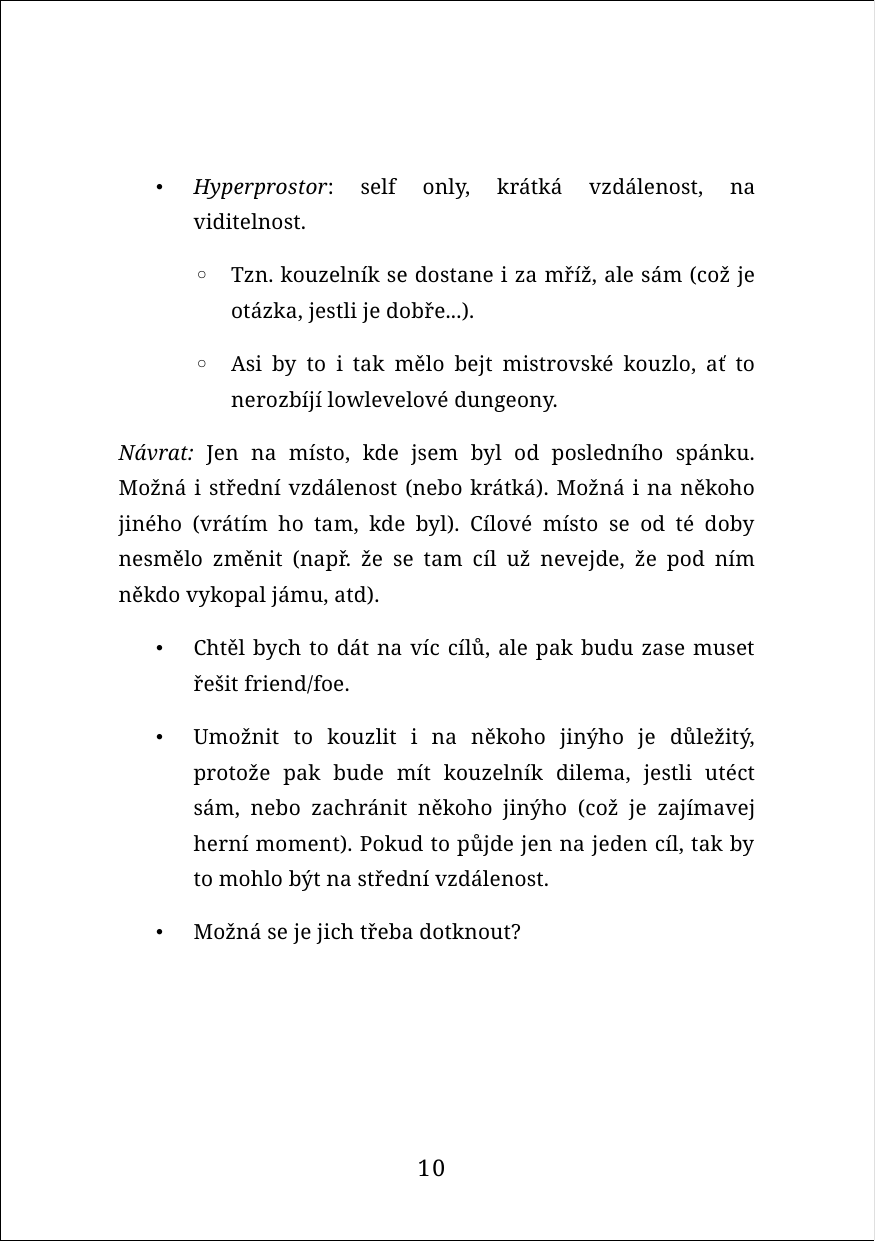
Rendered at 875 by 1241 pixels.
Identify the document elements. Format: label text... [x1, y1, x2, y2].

list Tzn. kouzelník se dostane i za mříž, ale sám (což je otázka, jestli je dobře...). [193, 261, 756, 324]
list Hyperprostor: self only, krátká vzdálenost, na viditelnost. [156, 172, 756, 236]
list Chtěl bych to dát na víc cílů, ale pak budu zase muset řešit friend/foe. [156, 633, 756, 697]
list Asi by to i tak mělo bejt mistrovské kouzlo, ať to nerozbíjí lowlevelové dungeony. [193, 349, 756, 413]
list Umožnit to kouzlit i na někoho jinýho je důležitý, protože pak bude mít kouzelník dilema, jestli utéct sám, nebo zachránit někoho jinýho (což je zajímavej herní moment). Pokud to půjde jen na jeden cíl, tak by to mohlo být na střední vzdálenost. [156, 722, 756, 893]
text Návrat: Jen na místo, kde jsem byl od posledního spánku. Možná i střední vzdálenost (nebo krátká). Možná i na někoho jiného (vrátím ho tam, kde byl). Cílové místo se od té doby nesmělo změnit (např. že se tam cíl už nevejde, že pod ním někdo vykopal jámu, atd). [118, 438, 756, 608]
list Možná se je jich třeba dotknout? [156, 917, 756, 946]
